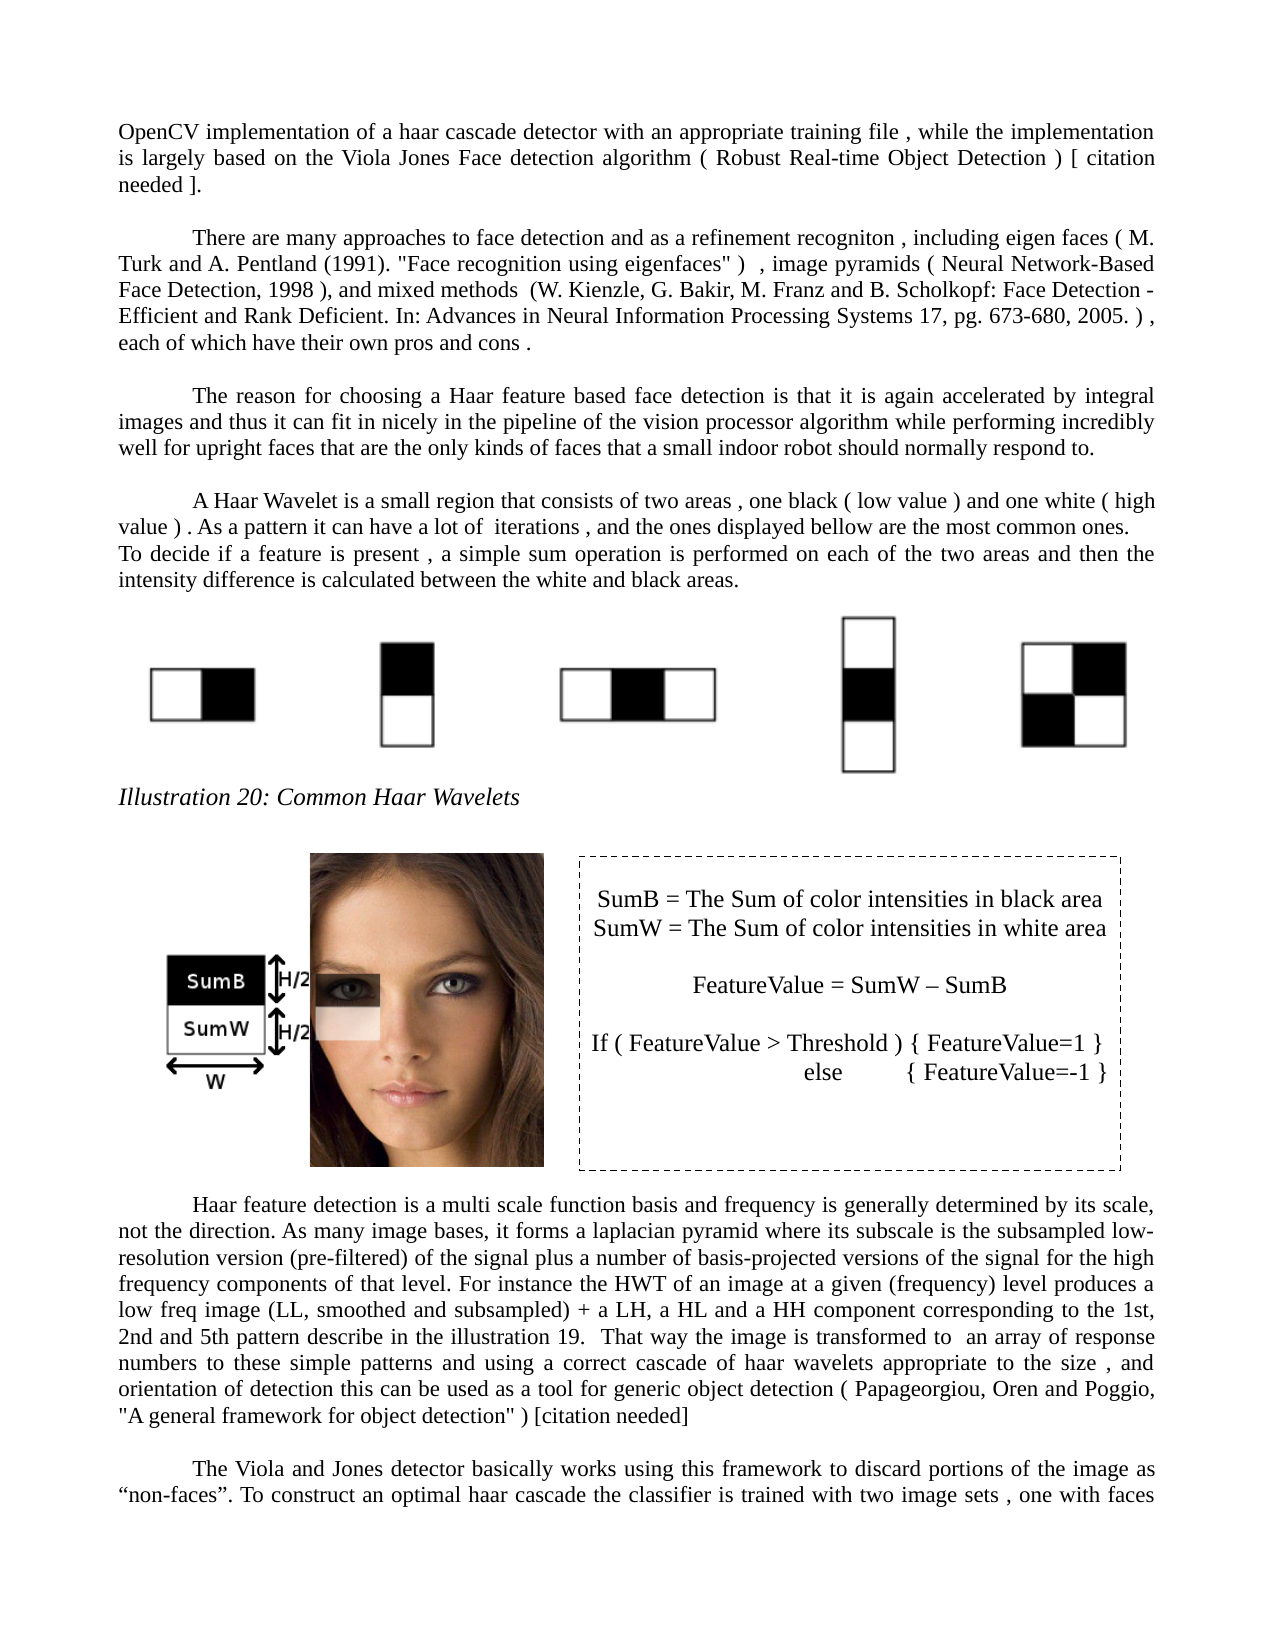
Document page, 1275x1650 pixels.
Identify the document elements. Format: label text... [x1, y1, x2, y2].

picture [118, 605, 1158, 782]
text The reason for choosing a Haar feature based face detection is that it is again accelerated by integral images and thus it can fit in nicely in the pipeline of the vision processor algorithm while performing incredibly well for upright faces that are the only kinds of faces that a small indoor robot should normally respond to. [118, 382, 1157, 461]
text The Viola and Jones detector basically works using this framework to discard portions of the image as “non-faces”. To construct an optimal haar cascade the classifier is trained with two image sets , one with faces [118, 1454, 1157, 1507]
picture [162, 853, 544, 1167]
text Haar feature detection is a multi scale function basis and frequency is generally determined by its scale, not the direction. As many image bases, it forms a laplacian pyramid where its subscale is the subsampled low-resolution version (pre-filtered) of the signal plus a number of basis-projected versions of the signal for the high frequency components of that level. For instance the HWT of an image at a given (frequency) level produces a low freq image (LL, smoothed and subsampled) + a LH, a HL and a HH component corresponding to the 1st, 2nd and 5th pattern describe in the illustration 19. That way the image is transformed to an array of response numbers to these simple patterns and using a correct cascade of haar wavelets appropriate to the size , and orientation of detection this can be used as a tool for generic object detection ( Papageorgiou, Oren and Poggio, "A general framework for object detection" ) [citation needed] [118, 1191, 1157, 1428]
text A Haar Wavelet is a small region that consists of two areas , one black ( low value ) and one white ( high value ) . As a pattern it can have a lot of iterations , and the ones displayed bellow are the most common ones. [118, 487, 1157, 540]
text OpenCV implementation of a haar cascade detector with an appropriate training file , while the implementation is largely based on the Viola Jones Face detection algorithm ( Robust Real-time Object Detection ) [ citation needed ]. [118, 118, 1157, 197]
text There are many approaches to face detection and as a refinement recogniton , including eigen faces ( M. Turk and A. Pentland (1991). "Face recognition using eigenfaces" ) , image pyramids ( Neural Network-Based Face Detection, 1998 ), and mixed methods (W. Kienzle, G. Bakir, M. Franz and B. Scholkopf: Face Detection - Efficient and Rank Deficient. In: Advances in Neural Information Processing Systems 17, pg. 673-680, 2005. ) , each of which have their own pros and cons . [118, 223, 1157, 355]
text Illustration 20: Common Haar Wavelets [118, 782, 1157, 811]
text To decide if a feature is present , a simple sum operation is performed on each of the two areas and then the intensity difference is calculated between the white and black areas. [118, 540, 1157, 592]
